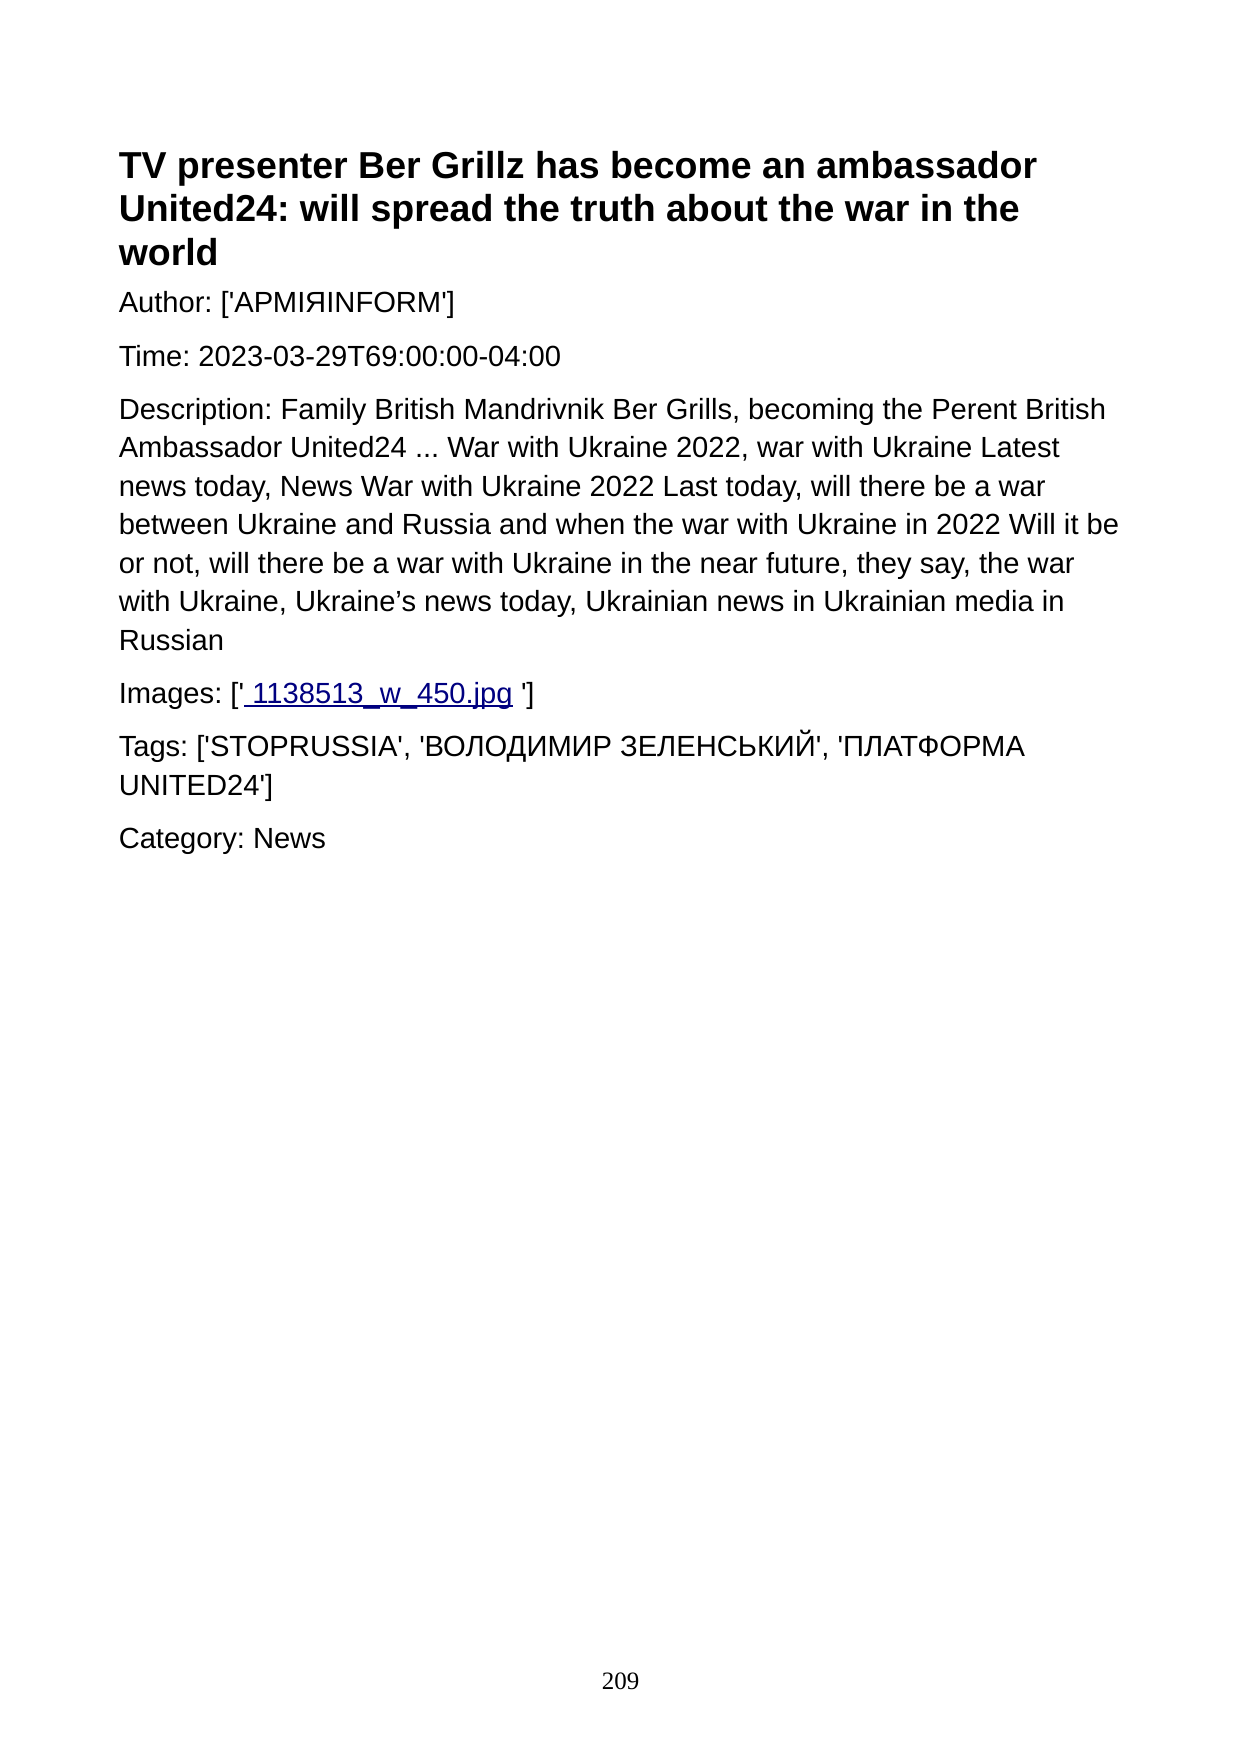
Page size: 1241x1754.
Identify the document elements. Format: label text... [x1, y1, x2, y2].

text Category: News [118, 821, 1122, 854]
text Tags: ['STOPRUSSIA', 'ВОЛОДИМИР ЗЕЛЕНСЬКИЙ', 'ПЛАТФОРМА UNITED24'] [118, 729, 1122, 801]
text Description: Family British Mandrivnik Ber Grills, becoming the Perent British Ambassador United24 ... War with Ukraine 2022, war with Ukraine Latest news today, News War with Ukraine 2022 Last today, will there be a war between Ukraine and Russia and when the war with Ukraine in 2022 Will it be or not, will there be a war with Ukraine in the near future, they say, the war with Ukraine, Ukraine’s news today, Ukrainian news in Ukrainian media in Russian [118, 392, 1122, 656]
subtitle TV presenter Ber Grillz has become an ambassador United24: will spread the truth about the war in the world [118, 143, 1122, 273]
text Images: [' 1138513_w_450.jpg '] [118, 676, 1122, 709]
text Author: ['АРМІЯINFORM'] [118, 285, 1122, 319]
text Time: 2023-03-29T69:00:00-04:00 [118, 338, 1122, 372]
